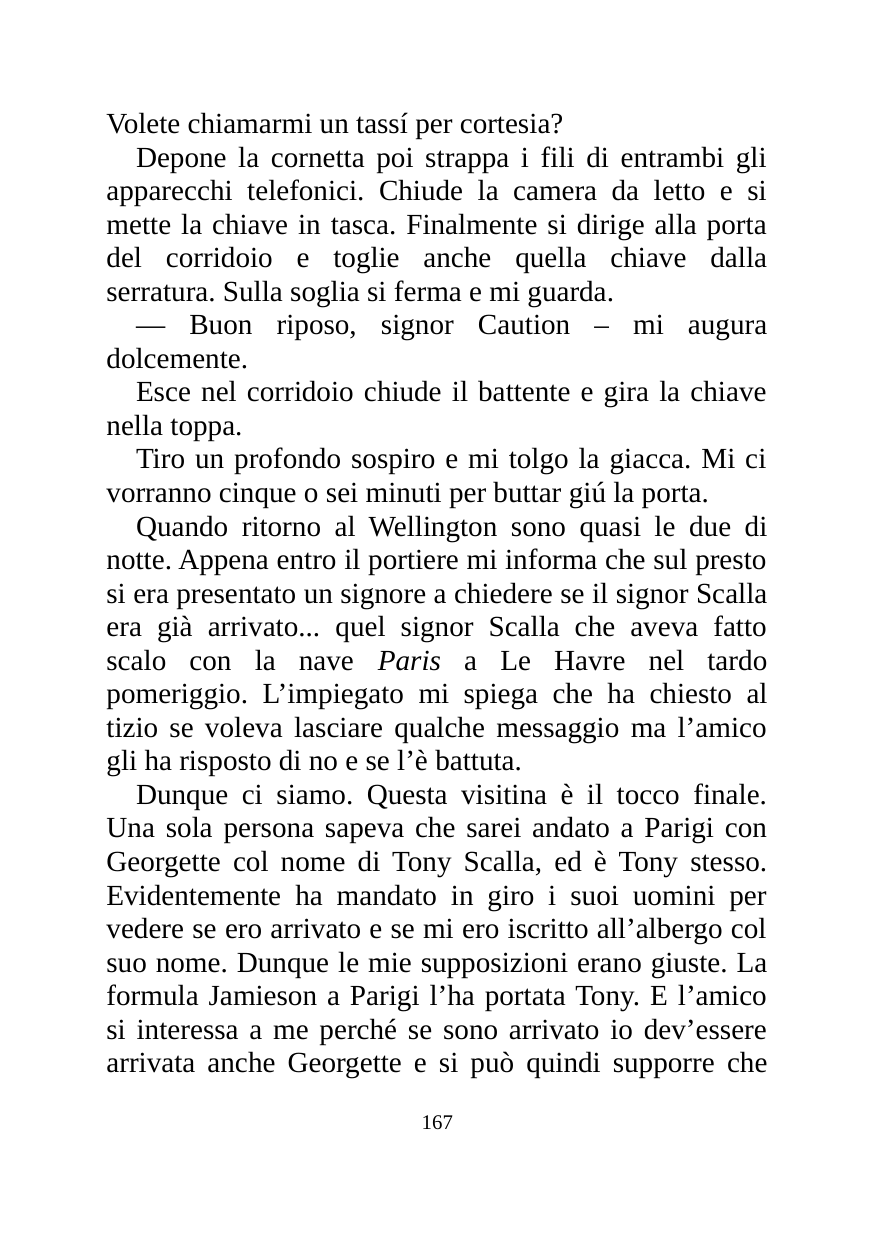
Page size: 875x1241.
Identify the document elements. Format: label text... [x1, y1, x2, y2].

text Dunque ci siamo. Questa visitina è il tocco finale. Una sola persona sapeva che sarei andato a Parigi con Georgette col nome di Tony Scalla, ed è Tony stesso. Evidentemente ha mandato in giro i suoi uomini per vedere se ero arrivato e se mi ero iscritto all’albergo col suo nome. Dunque le mie supposizioni erano giuste. La formula Jamieson a Parigi l’ha portata Tony. E l’amico si interessa a me perché se sono arrivato io dev’essere arrivata anche Georgette e si può quindi supporre che [106, 777, 768, 1079]
text — Buon riposo, signor Caution – mi augura dolcemente. [106, 307, 768, 374]
text Esce nel corridoio chiude il battente e gira la chiave nella toppa. [106, 374, 768, 442]
text Tiro un profondo sospiro e mi tolgo la giacca. Mi ci vorranno cinque o sei minuti per buttar giú la porta. [106, 442, 768, 509]
text Depone la cornetta poi strappa i fili di entrambi gli apparecchi telefonici. Chiude la camera da letto e si mette la chiave in tasca. Finalmente si dirige alla porta del corridoio e toglie anche quella chiave dalla serratura. Sulla soglia si ferma e mi guarda. [106, 140, 768, 307]
text Quando ritorno al Wellington sono quasi le due di notte. Appena entro il portiere mi informa che sul presto si era presentato un signore a chiedere se il signor Scalla era già arrivato... quel signor Scalla che aveva fatto scalo con la nave Paris a Le Havre nel tardo pomeriggio. L’impiegato mi spiega che ha chiesto al tizio se voleva lasciare qualche messaggio ma l’amico gli ha risposto di no e se l’è battuta. [106, 509, 768, 777]
text Volete chiamarmi un tassí per cortesia? [106, 106, 768, 140]
